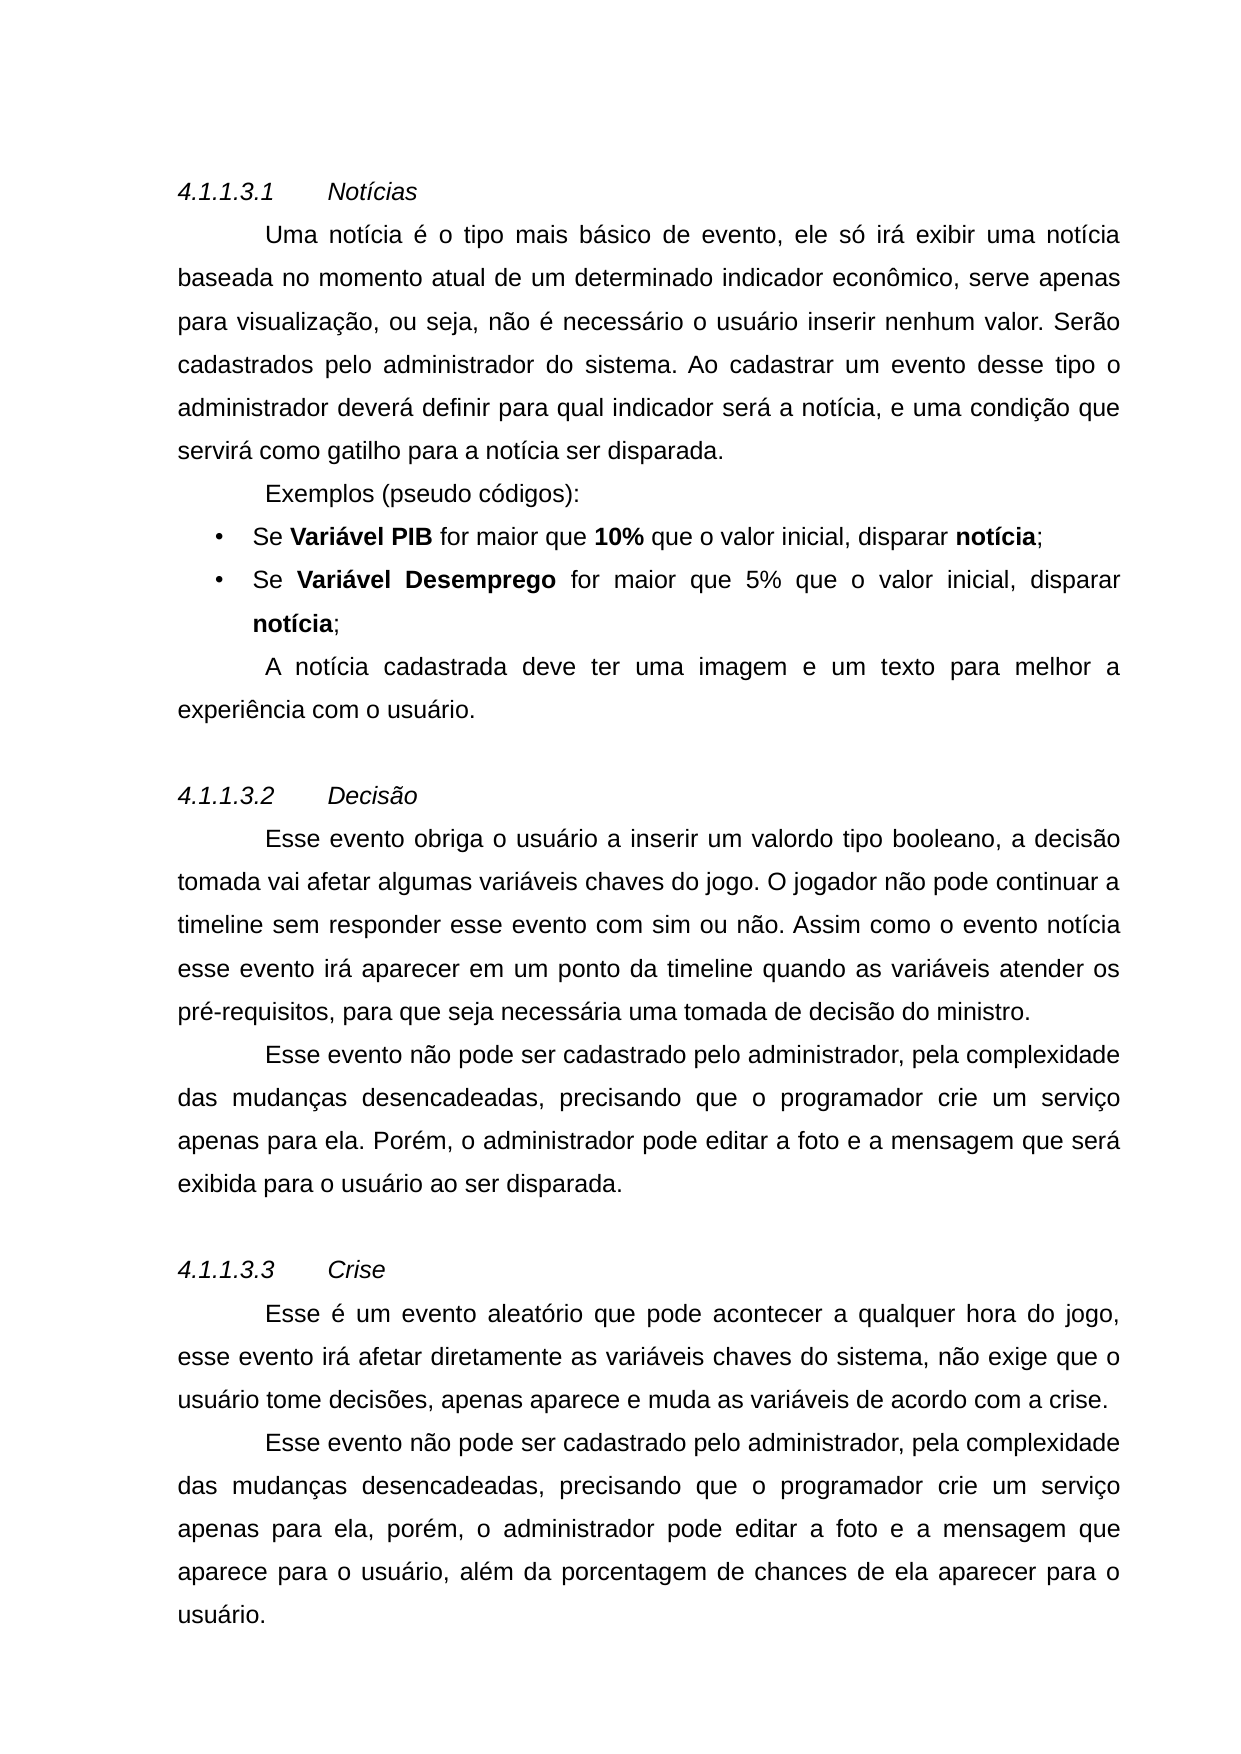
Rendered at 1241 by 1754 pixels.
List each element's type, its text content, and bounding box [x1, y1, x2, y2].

list Se Variável Desemprego for maior que 5% que o valor inicial, disparar notícia; [215, 565, 1122, 637]
text A notícia cadastrada deve ter uma imagem e um texto para melhor a experiência com o usuário. [177, 652, 1122, 724]
subtitle Crise [177, 1256, 1122, 1284]
text Esse é um evento aleatório que pode acontecer a qualquer hora do jogo, esse evento irá afetar diretamente as variáveis chaves do sistema, não exige que o usuário tome decisões, apenas aparece e muda as variáveis de acordo com a crise. [177, 1299, 1122, 1414]
list Se Variável PIB for maior que 10% que o valor inicial, disparar notícia; [215, 522, 1122, 551]
text Esse evento obriga o usuário a inserir um valordo tipo booleano, a decisão tomada vai afetar algumas variáveis chaves do jogo. O jogador não pode continuar a timeline sem responder esse evento com sim ou não. Assim como o evento notícia esse evento irá aparecer em um ponto da timeline quando as variáveis atender os pré-requisitos, para que seja necessária uma tomada de decisão do ministro. [177, 824, 1122, 1026]
subtitle Notícias [177, 177, 1122, 206]
text Esse evento não pode ser cadastrado pelo administrador, pela complexidade das mudanças desencadeadas, precisando que o programador crie um serviço apenas para ela. Porém, o administrador pode editar a foto e a mensagem que será exibida para o usuário ao ser disparada. [177, 1040, 1122, 1198]
subtitle Decisão [177, 781, 1122, 810]
text Exemplos (pseudo códigos): [177, 479, 1122, 508]
text Esse evento não pode ser cadastrado pelo administrador, pela complexidade das mudanças desencadeadas, precisando que o programador crie um serviço apenas para ela, porém, o administrador pode editar a foto e a mensagem que aparece para o usuário, além da porcentagem de chances de ela aparecer para o usuário. [177, 1428, 1122, 1629]
text Uma notícia é o tipo mais básico de evento, ele só irá exibir uma notícia baseada no momento atual de um determinado indicador econômico, serve apenas para visualização, ou seja, não é necessário o usuário inserir nenhum valor. Serão cadastrados pelo administrador do sistema. Ao cadastrar um evento desse tipo o administrador deverá definir para qual indicador será a notícia, e uma condição que servirá como gatilho para a notícia ser disparada. [177, 220, 1122, 465]
